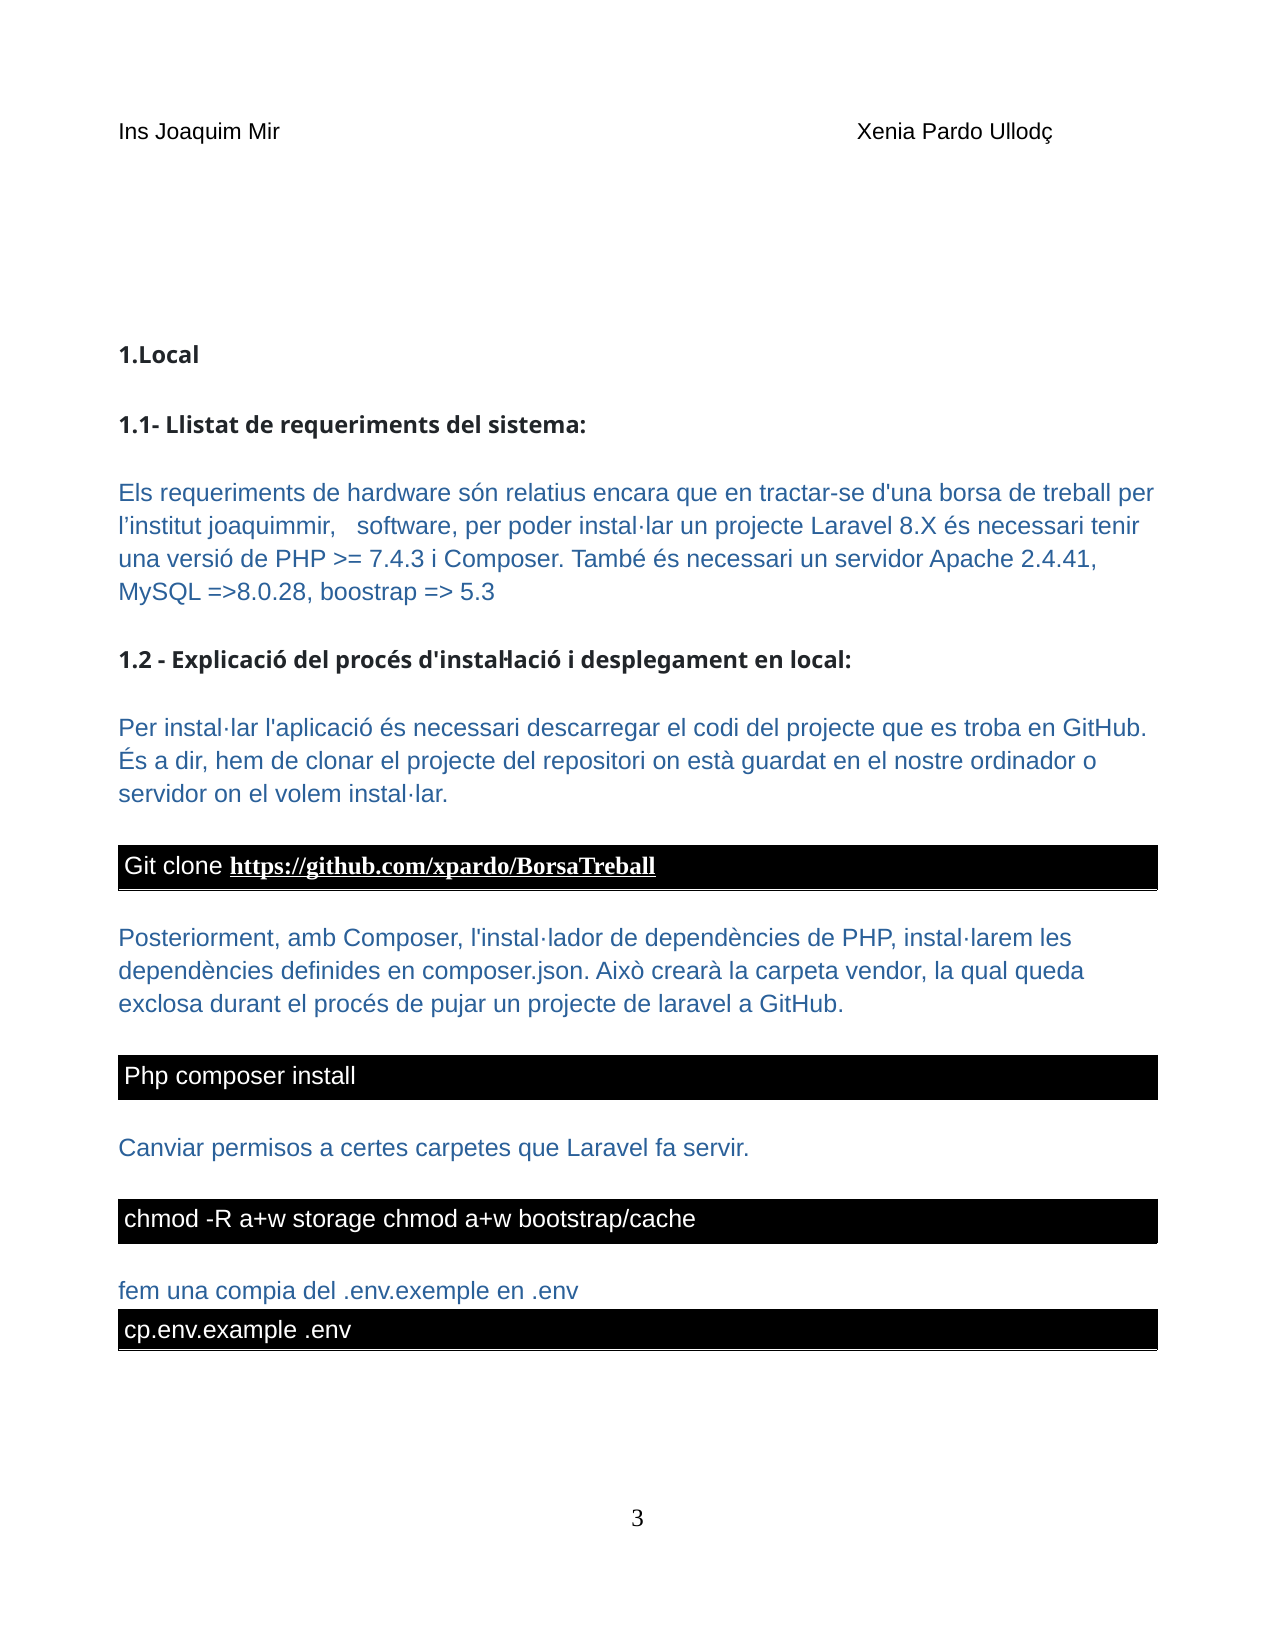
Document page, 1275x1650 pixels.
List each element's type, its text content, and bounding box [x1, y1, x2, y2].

text Canviar permisos a certes carpetes que Laravel fa servir. [118, 1132, 1157, 1161]
table_header cp.env.example .env [119, 1310, 1157, 1349]
text 1.1- Llistat de requeriments del sistema: [118, 408, 1157, 440]
text 1.2 - Explicació del procés d'instal·lació i desplegament en local: [118, 643, 1157, 675]
text 1.Local [118, 338, 1157, 370]
table_header chmod -R a+w storage chmod a+w bootstrap/cache [119, 1200, 1157, 1243]
text Posteriorment, amb Composer, l'instal·lador de dependències de PHP, instal·larem les dependències definides en composer.json. Això crearà la carpeta vendor, la qual queda exclosa durant el procés de pujar un projecte de laravel a GitHub. [118, 923, 1157, 1017]
table_header Php composer install [119, 1056, 1157, 1099]
table_header Git clone https://github.com/xpardo/BorsaTreball [119, 846, 1157, 889]
text Els requeriments de hardware són relatius encara que en tractar-se d'una borsa de treball per l’institut joaquimmir, software, per poder instal·lar un projecte Laravel 8.X és necessari tenir una versió de PHP >= 7.4.3 i Composer. També és necessari un servidor Apache 2.4.41, MySQL =>8.0.28, boostrap => 5.3 [118, 478, 1157, 606]
text fem una compia del .env.exemple en .env [118, 1276, 1157, 1305]
text Per instal·lar l'aplicació és necessari descarregar el codi del projecte que es troba en GitHub. És a dir, hem de clonar el projecte del repositori on està guardat en el nostre ordinador o servidor on el volem instal·lar. [118, 713, 1157, 808]
